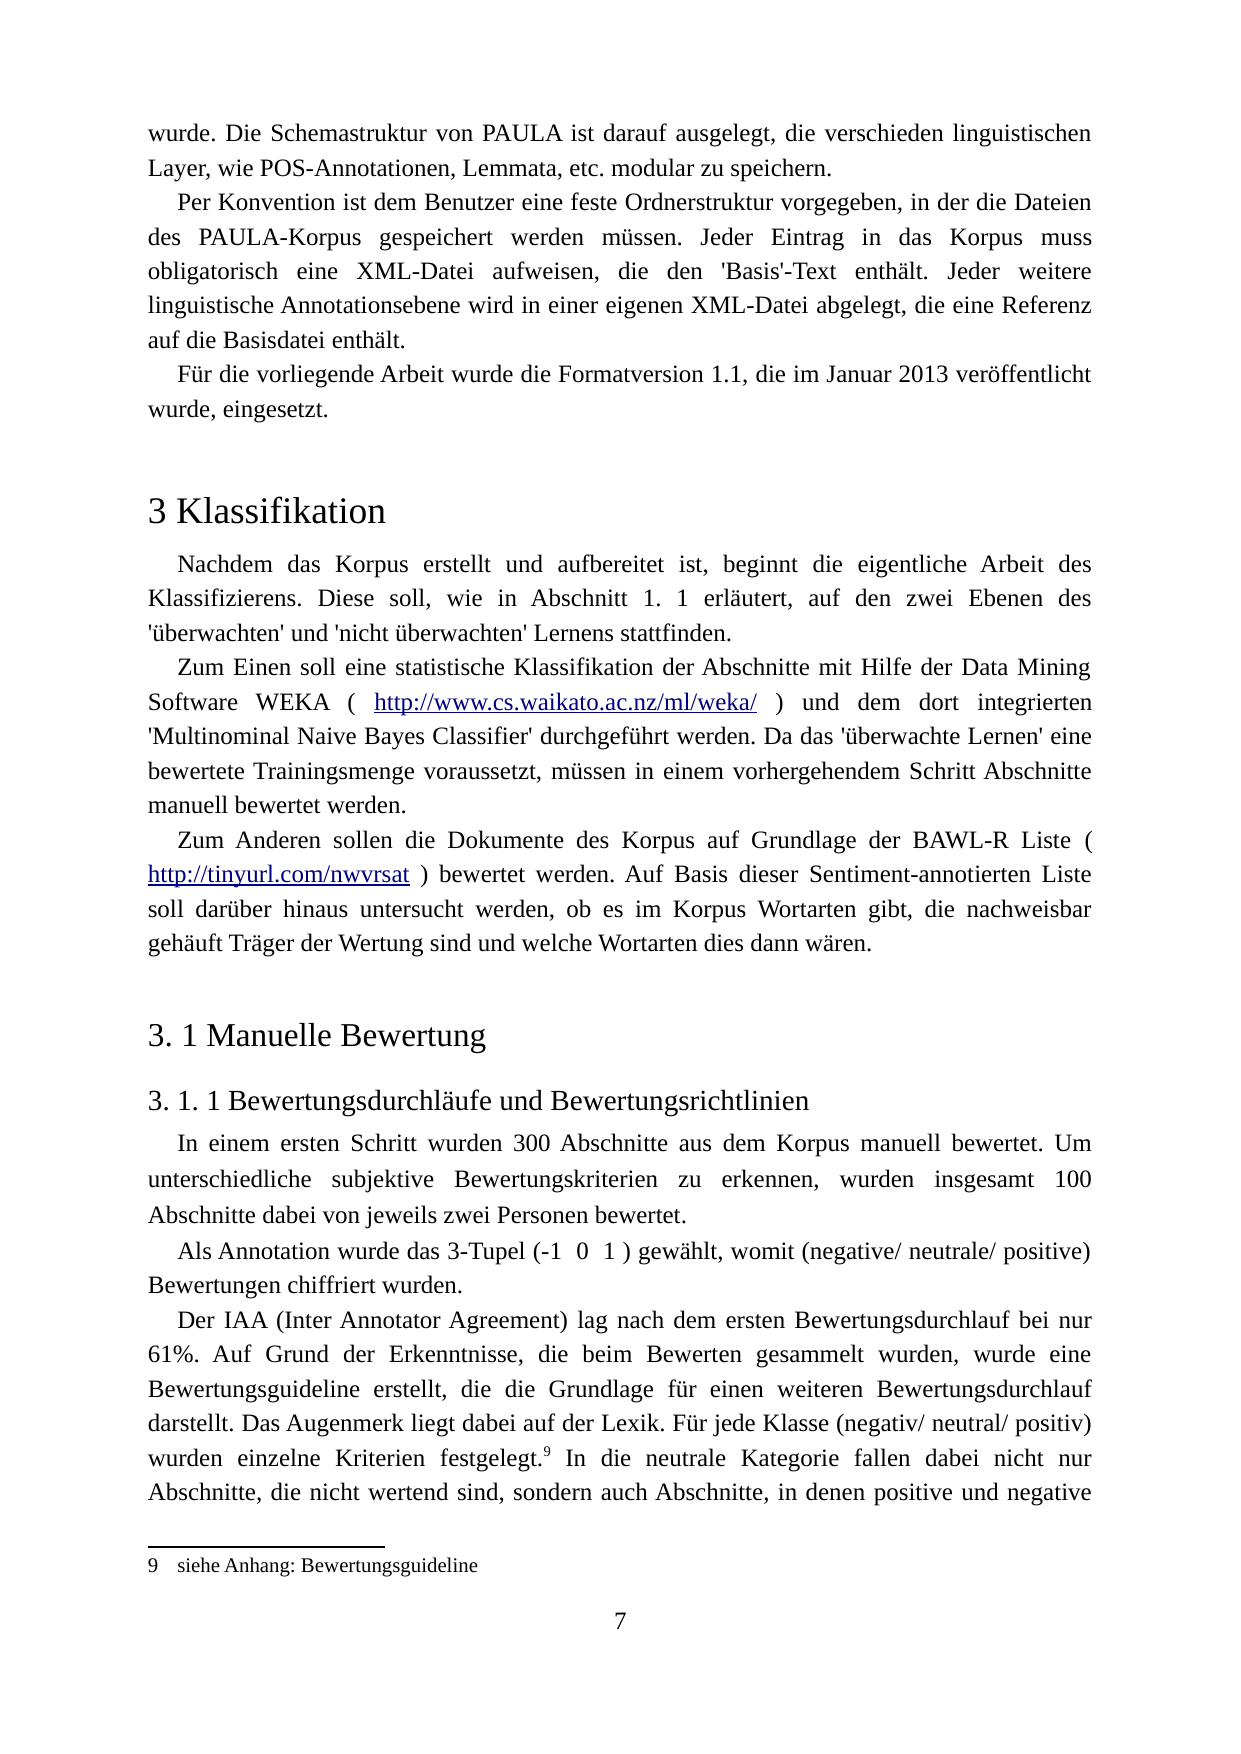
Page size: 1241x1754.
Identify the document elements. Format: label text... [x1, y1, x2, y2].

text 3. 1 Manuelle Bewertung [148, 1015, 1093, 1053]
text 3. 1. 1 Bewertungsdurchläufe und Bewertungsrichtlinien [148, 1083, 1093, 1116]
text In einem ersten Schritt wurden 300 Abschnitte aus dem Korpus manuell bewertet. Um unterschiedliche subjektive Bewertungskriterien zu erkennen, wurden insgesamt 100 Abschnitte dabei von jeweils zwei Personen bewertet. [148, 1128, 1093, 1228]
text Zum Anderen sollen die Dokumente des Korpus auf Grundlage der BAWL-R Liste ( http://tinyurl.com/nwvrsat ) bewertet werden. Auf Basis dieser Sentiment-annotierten Liste soll darüber hinaus untersucht werden, ob es im Korpus Wortarten gibt, die nachweisbar gehäuft Träger der Wertung sind und welche Wortarten dies dann wären. [148, 825, 1093, 957]
text siehe Anhang: Bewertungsguideline [148, 1553, 1093, 1577]
text 3 Klassifikation [148, 488, 1093, 531]
text wurde. Die Schemastruktur von PAULA ist darauf ausgelegt, die verschieden linguistischen Layer, wie POS-Annotationen, Lemmata, etc. modular zu speichern. [148, 118, 1093, 181]
text Nachdem das Korpus erstellt und aufbereitet ist, beginnt die eigentliche Arbeit des Klassifizierens. Diese soll, wie in Abschnitt 1. 1 erläutert, auf den zwei Ebenen des 'überwachten' und 'nicht überwachten' Lernens stattfinden. [148, 549, 1093, 647]
text Zum Einen soll eine statistische Klassifikation der Abschnitte mit Hilfe der Data Mining Software WEKA ( http://www.cs.waikato.ac.nz/ml/weka/ ) und dem dort integrierten 'Multinominal Naive Bayes Classifier' durchgeführt werden. Da das 'überwachte Lernen' eine bewertete Trainingsmenge voraussetzt, müssen in einem vorhergehendem Schritt Abschnitte manuell bewertet werden. [148, 652, 1093, 819]
text Der IAA (Inter Annotator Agreement) lag nach dem ersten Bewertungsdurchlauf bei nur 61%. Auf Grund der Erkenntnisse, die beim Bewerten gesammelt wurden, wurde eine Bewertungsguideline erstellt, die die Grundlage für einen weiteren Bewertungsdurchlauf darstellt. Das Augenmerk liegt dabei auf der Lexik. Für jede Klasse (negativ/ neutral/ positiv) wurden einzelne Kriterien festgelegt. In die neutrale Kategorie fallen dabei nicht nur Abschnitte, die nicht wertend sind, sondern auch Abschnitte, in denen positive und negative [148, 1305, 1093, 1506]
text Per Konvention ist dem Benutzer eine feste Ordnerstruktur vorgegeben, in der die Dateien des PAULA-Korpus gespeichert werden müssen. Jeder Eintrag in das Korpus muss obligatorisch eine XML-Datei aufweisen, die den 'Basis'-Text enthält. Jeder weitere linguistische Annotationsebene wird in einer eigenen XML-Datei abgelegt, die eine Referenz auf die Basisdatei enthält. [148, 187, 1093, 354]
text Für die vorliegende Arbeit wurde die Formatversion 1.1, die im Januar 2013 veröffentlicht wurde, eingesetzt. [148, 359, 1093, 423]
text Als Annotation wurde das 3-Tupel (-1 0 1 ) gewählt, womit (negative/ neutrale/ positive) Bewertungen chiffriert wurden. [148, 1236, 1093, 1299]
